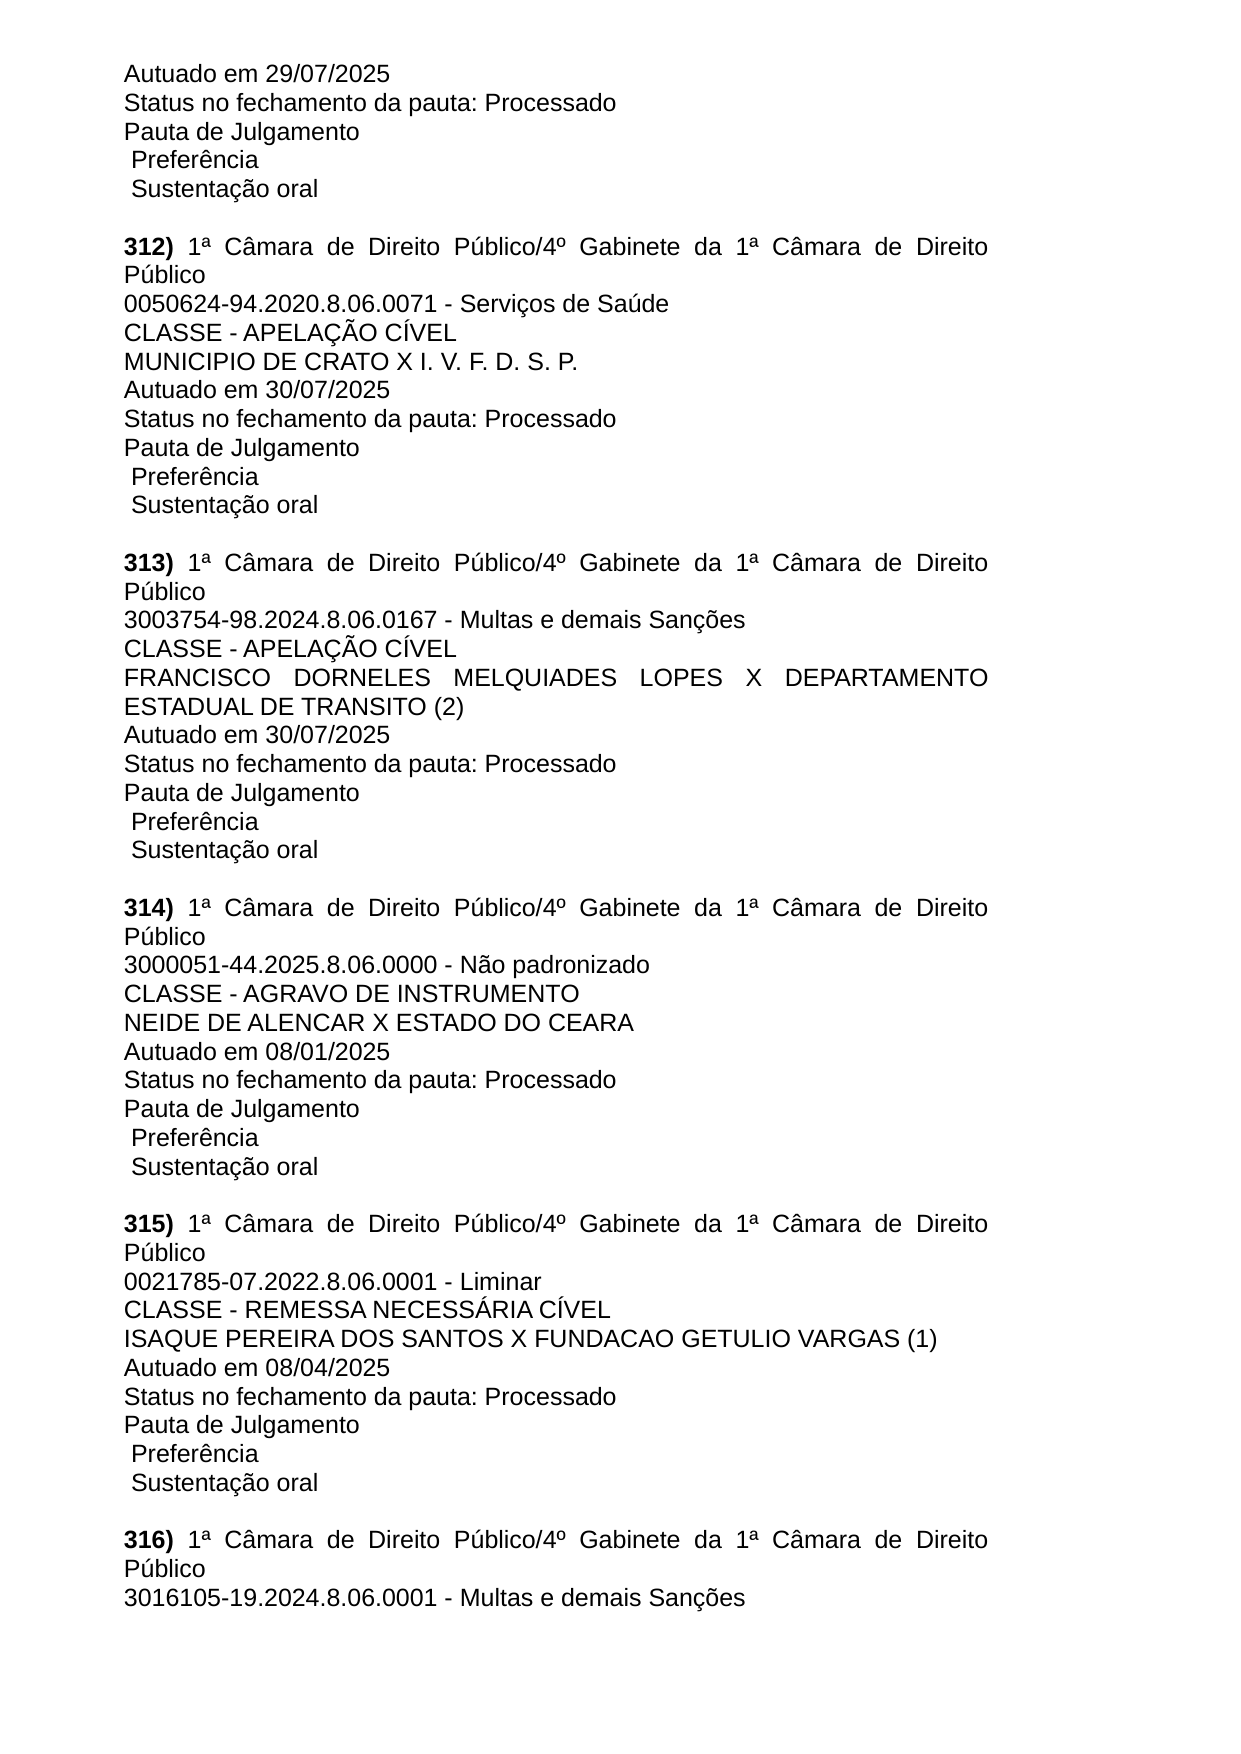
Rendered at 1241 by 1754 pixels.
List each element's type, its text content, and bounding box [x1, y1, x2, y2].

text Sustentação oral [124, 1468, 989, 1497]
text 0021785-07.2022.8.06.0001 - Liminar [124, 1267, 989, 1295]
text Preferência [124, 145, 989, 174]
text Status no fechamento da pauta: Processado [124, 749, 989, 778]
text MUNICIPIO DE CRATO X I. V. F. D. S. P. [124, 347, 989, 375]
text Pauta de Julgamento [124, 117, 989, 145]
text 316) 1ª Câmara de Direito Público/4º Gabinete da 1ª Câmara de Direito Público [124, 1525, 989, 1583]
text Autuado em 29/07/2025 [124, 59, 989, 88]
text Pauta de Julgamento [124, 1094, 989, 1123]
text Sustentação oral [124, 1152, 989, 1180]
text Sustentação oral [124, 835, 989, 864]
text Sustentação oral [124, 174, 989, 203]
text Pauta de Julgamento [124, 1410, 989, 1439]
text 314) 1ª Câmara de Direito Público/4º Gabinete da 1ª Câmara de Direito Público [124, 893, 989, 950]
text Autuado em 08/01/2025 [124, 1037, 989, 1065]
text Preferência [124, 1123, 989, 1152]
text Pauta de Julgamento [124, 433, 989, 462]
text Autuado em 08/04/2025 [124, 1353, 989, 1382]
text Status no fechamento da pauta: Processado [124, 404, 989, 433]
text CLASSE - REMESSA NECESSÁRIA CÍVEL [124, 1295, 989, 1324]
text Status no fechamento da pauta: Processado [124, 88, 989, 117]
text 313) 1ª Câmara de Direito Público/4º Gabinete da 1ª Câmara de Direito Público [124, 548, 989, 605]
text 0050624-94.2020.8.06.0071 - Serviços de Saúde [124, 289, 989, 318]
text CLASSE - APELAÇÃO CÍVEL [124, 634, 989, 663]
text 3003754-98.2024.8.06.0167 - Multas e demais Sanções [124, 605, 989, 634]
text Sustentação oral [124, 490, 989, 519]
text Pauta de Julgamento [124, 778, 989, 807]
text 312) 1ª Câmara de Direito Público/4º Gabinete da 1ª Câmara de Direito Público [124, 232, 989, 289]
text CLASSE - AGRAVO DE INSTRUMENTO [124, 979, 989, 1008]
text ISAQUE PEREIRA DOS SANTOS X FUNDACAO GETULIO VARGAS (1) [124, 1324, 989, 1353]
text CLASSE - APELAÇÃO CÍVEL [124, 318, 989, 347]
text 3016105-19.2024.8.06.0001 - Multas e demais Sanções [124, 1583, 989, 1612]
text FRANCISCO DORNELES MELQUIADES LOPES X DEPARTAMENTO ESTADUAL DE TRANSITO (2) [124, 663, 989, 720]
text Autuado em 30/07/2025 [124, 375, 989, 404]
text 315) 1ª Câmara de Direito Público/4º Gabinete da 1ª Câmara de Direito Público [124, 1209, 989, 1267]
text Status no fechamento da pauta: Processado [124, 1065, 989, 1094]
text Autuado em 30/07/2025 [124, 720, 989, 749]
text 3000051-44.2025.8.06.0000 - Não padronizado [124, 950, 989, 979]
text Preferência [124, 462, 989, 490]
text NEIDE DE ALENCAR X ESTADO DO CEARA [124, 1008, 989, 1037]
text Status no fechamento da pauta: Processado [124, 1382, 989, 1410]
text Preferência [124, 807, 989, 835]
text Preferência [124, 1439, 989, 1468]
